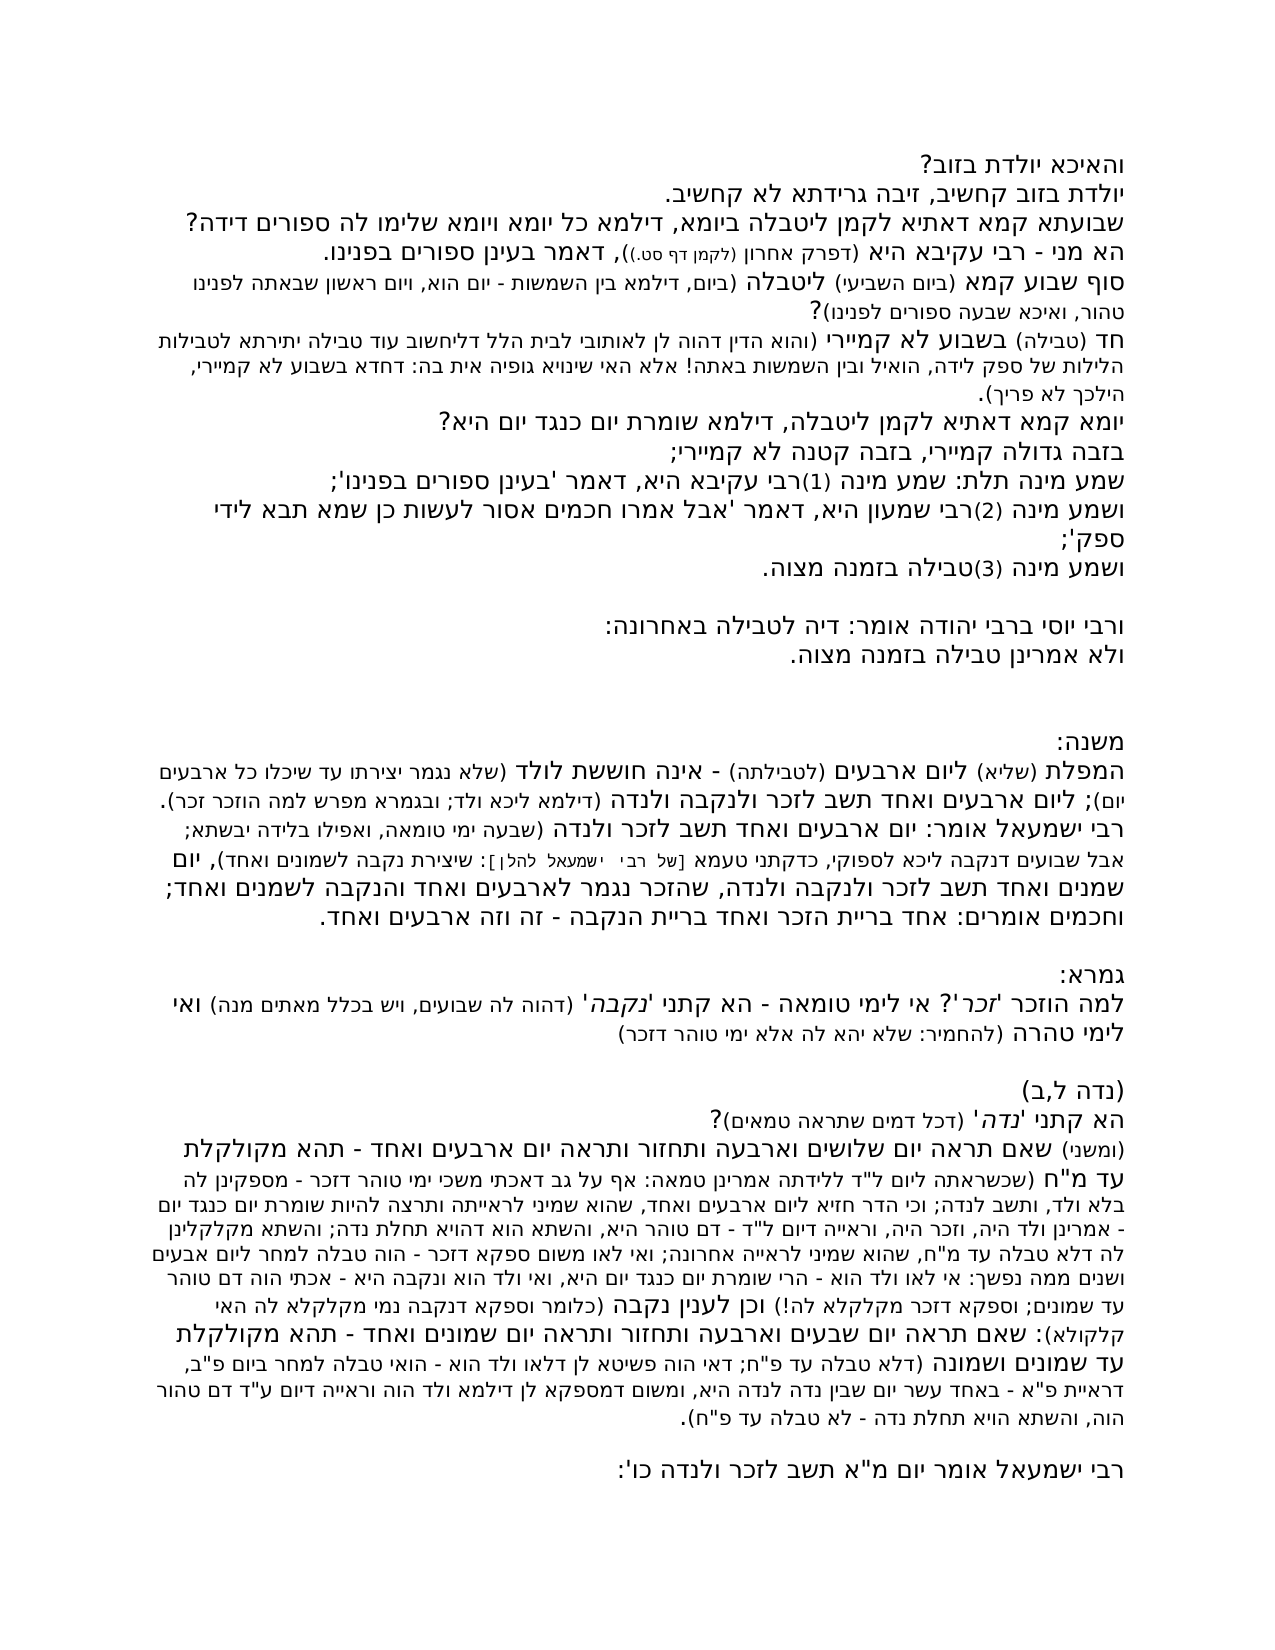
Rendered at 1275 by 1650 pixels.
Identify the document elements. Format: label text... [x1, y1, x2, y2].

text וחכמים אומרים: אחד בריית הזכר ואחד בריית הנקבה - זה וזה ארבעים ואחד. [150, 902, 1125, 931]
text ולא אמרינן טבילה בזמנה מצוה. [150, 641, 1125, 670]
text משנה: [150, 727, 1125, 756]
text הא קתני 'נדה' (דכל דמים שתראה טמאים)? [150, 1106, 1125, 1135]
text יולדת בזוב קחשיב, זיבה גרידתא לא קחשיב. [150, 179, 1125, 208]
text המפלת (שליא) ליום ארבעים (לטבילתה) - אינה חוששת לולד (שלא נגמר יצירתו עד שיכלו כל ארבעים יום); ליום ארבעים ואחד תשב לזכר ולנקבה ולנדה (דילמא ליכא ולד; ובגמרא מפרש למה הוזכר זכר). [150, 756, 1125, 815]
text שמע מינה תלת: שמע מינה (1)רבי עקיבא היא, דאמר 'בעינן ספורים בפנינו'; [150, 466, 1125, 495]
text יומא קמא דאתיא לקמן ליטבלה, דילמא שומרת יום כנגד יום היא? [150, 408, 1125, 437]
text ושמע מינה (2)רבי שמעון היא, דאמר 'אבל אמרו חכמים אסור לעשות כן שמא תבא לידי ספק'; [150, 495, 1125, 553]
text שבועתא קמא דאתיא לקמן ליטבלה ביומא, דילמא כל יומא ויומא שלימו לה ספורים דידה? [150, 208, 1125, 237]
text רבי ישמעאל אומר יום מ"א תשב לזכר ולנדה כו': [150, 1455, 1125, 1484]
text (נדה ל,ב) [150, 1076, 1125, 1106]
text ורבי יוסי ברבי יהודה אומר: דיה לטבילה באחרונה: [150, 611, 1125, 641]
text חד (טבילה) בשבוע לא קמיירי (והוא הדין דהוה לן לאותובי לבית הלל דליחשוב עוד טבילה יתירתא לטבילות הלילות של ספק לידה, הואיל ובין השמשות באתה! אלא האי שינויא גופיה אית בה: דחדא בשבוע לא קמיירי, הילכך לא פריך). [150, 325, 1125, 408]
text למה הוזכר 'זכר'? אי לימי טומאה - הא קתני 'נקבה' (דהוה לה שבועים, ויש בכלל מאתים מנה) ואי לימי טהרה (להחמיר: שלא יהא לה אלא ימי טוהר דזכר) [150, 989, 1125, 1048]
text הא מני - רבי עקיבא היא (דפרק אחרון (לקמן דף סט.)), דאמר בעינן ספורים בפנינו. [150, 237, 1125, 267]
text והאיכא יולדת בזוב? [150, 150, 1125, 179]
text ושמע מינה (3)טבילה בזמנה מצוה. [150, 553, 1125, 583]
text גמרא: [150, 960, 1125, 989]
text (ומשני) שאם תראה יום שלושים וארבעה ותחזור ותראה יום ארבעים ואחד - תהא מקולקלת עד מ"ח (שכשראתה ליום ל"ד ללידתה אמרינן טמאה: אף על גב דאכתי משכי ימי טוהר דזכר - מספקינן לה בלא ולד, ותשב לנדה; וכי הדר חזיא ליום ארבעים ואחד, שהוא שמיני לראייתה ותרצה להיות שומרת יום כנגד יום - אמרינן ולד היה, וזכר היה, וראייה דיום ל"ד - דם טוהר היא, והשתא הוא דהויא תחלת נדה; והשתא מקלקלינן לה דלא טבלה עד מ"ח, שהוא שמיני לראייה אחרונה; ואי לאו משום ספקא דזכר - הוה טבלה למחר ליום אבעים ושנים ממה נפשך: אי לאו ולד הוא - הרי שומרת יום כנגד יום היא, ואי ולד הוא ונקבה היא - אכתי הוה דם טוהר עד שמונים; וספקא דזכר מקלקלא לה!) וכן לענין נקבה (כלומר וספקא דנקבה נמי מקלקלא לה האי קלקולא): שאם תראה יום שבעים וארבעה ותחזור ותראה יום שמונים ואחד - תהא מקולקלת עד שמונים ושמונה (דלא טבלה עד פ"ח; דאי הוה פשיטא לן דלאו ולד הוא - הואי טבלה למחר ביום פ"ב, דראיית פ"א - באחד עשר יום שבין נדה לנדה היא, ומשום דמספקא לן דילמא ולד הוה וראייה דיום ע"ד דם טהור הוה, והשתא הויא תחלת נדה - לא טבלה עד פ"ח). [150, 1135, 1125, 1431]
text בזבה גדולה קמיירי, בזבה קטנה לא קמיירי; [150, 437, 1125, 466]
text סוף שבוע קמא (ביום השביעי) ליטבלה (ביום, דילמא בין השמשות - יום הוא, ויום ראשון שבאתה לפנינו טהור, ואיכא שבעה ספורים לפנינו)? [150, 267, 1125, 325]
text רבי ישמעאל אומר: יום ארבעים ואחד תשב לזכר ולנדה (שבעה ימי טומאה, ואפילו בלידה יבשתא; אבל שבועים דנקבה ליכא לספוקי, כדקתני טעמא [של רבי ישמעאל להלן]: שיצירת נקבה לשמונים ואחד), יום שמנים ואחד תשב לזכר ולנקבה ולנדה, שהזכר נגמר לארבעים ואחד והנקבה לשמנים ואחד; [150, 815, 1125, 902]
